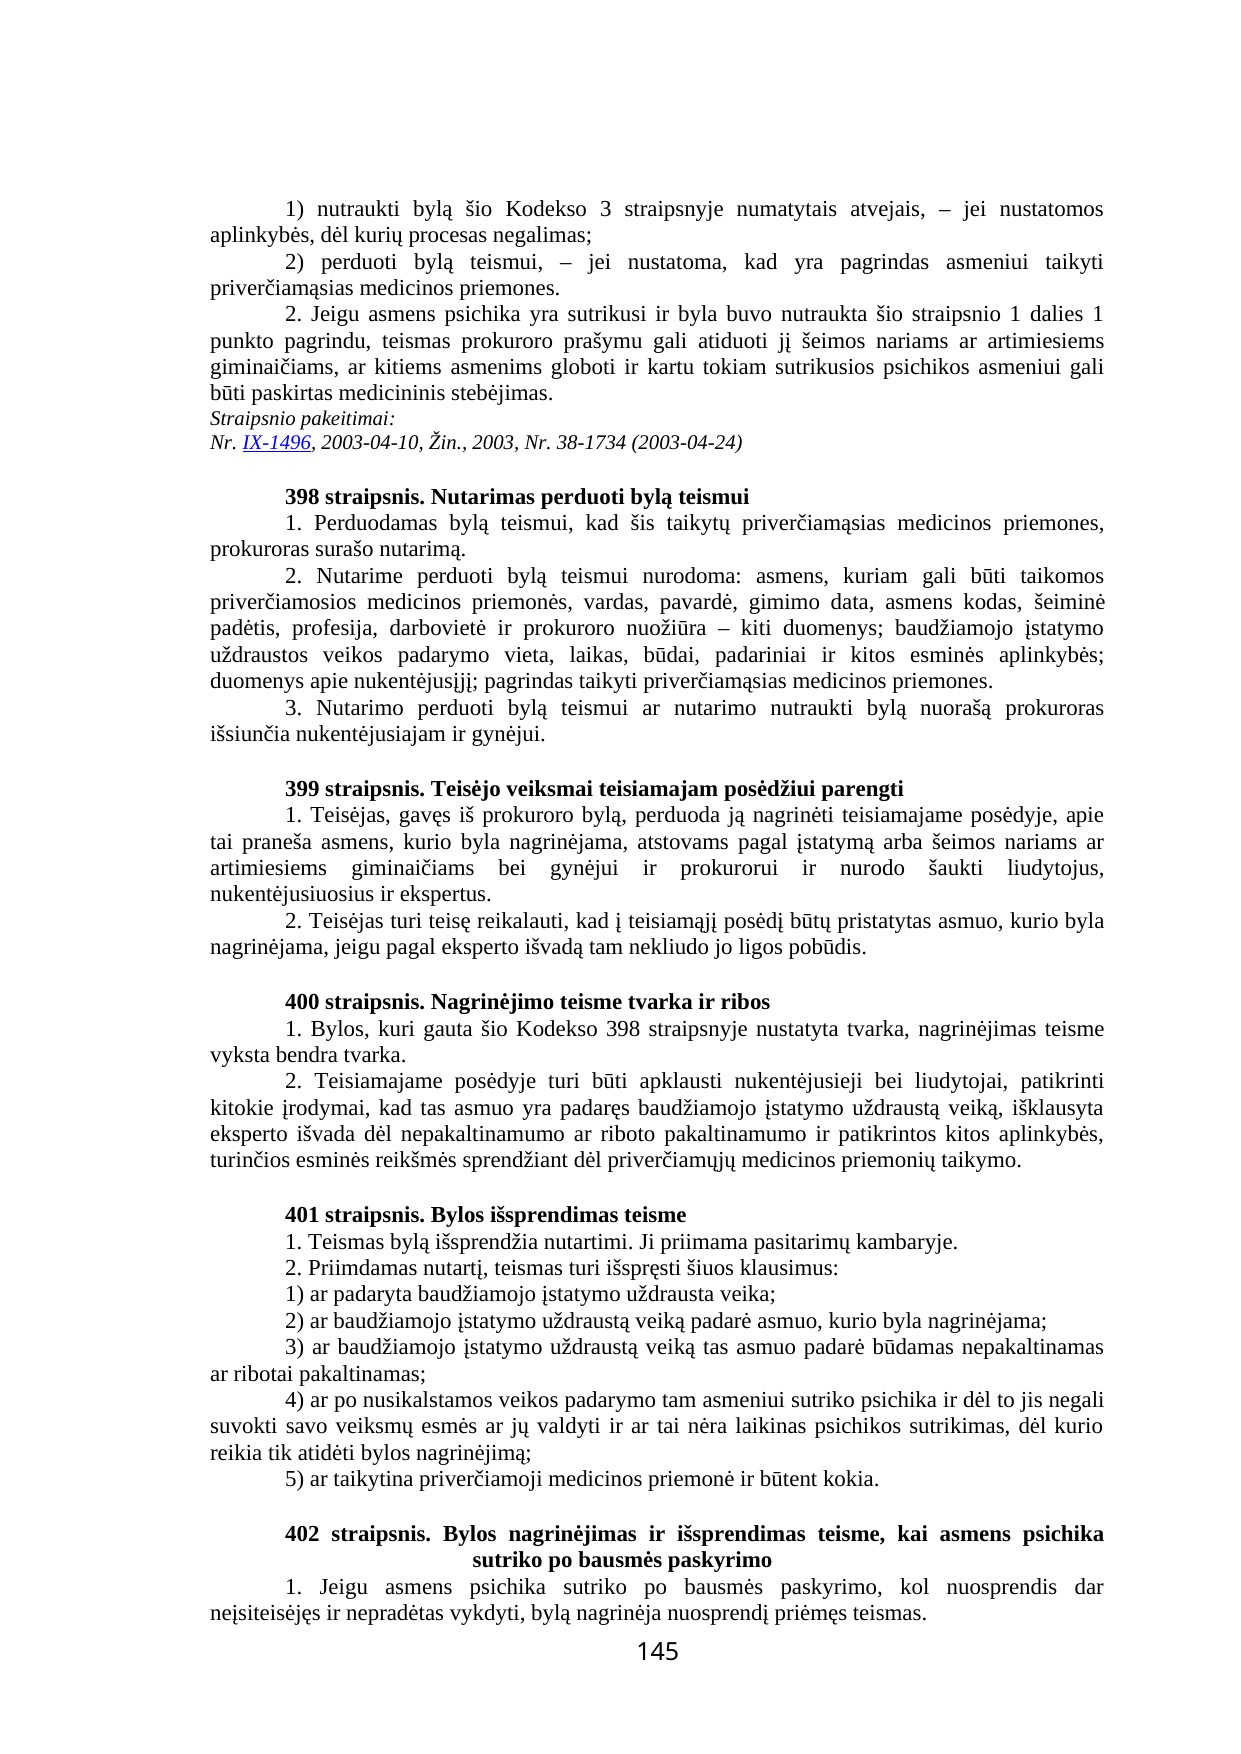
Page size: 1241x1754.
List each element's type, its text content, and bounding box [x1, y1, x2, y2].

text 5) ar taikytina priverčiamoji medicinos priemonė ir būtent kokia. [210, 1465, 1106, 1491]
text 1. Bylos, kuri gauta šio Kodekso 398 straipsnyje nustatyta tvarka, nagrinėjimas teisme vyksta bendra tvarka. [210, 1014, 1106, 1067]
text 402 straipsnis. Bylos nagrinėjimas ir išsprendimas teisme, kai asmens psichika sutriko po bausmės paskyrimo [285, 1520, 1106, 1573]
text Straipsnio pakeitimai: [210, 406, 1106, 430]
text 399 straipsnis. Teisėjo veiksmai teisiamajam posėdžiui parengti [210, 775, 1106, 801]
text 2) perduoti bylą teismui, – jei nustatoma, kad yra pagrindas asmeniui taikyti priverčiamąsias medicinos priemones. [210, 248, 1106, 300]
text 1) nutraukti bylą šio Kodekso 3 straipsnyje numatytais atvejais, – jei nustatomos aplinkybės, dėl kurių procesas negalimas; [210, 195, 1106, 248]
text 2) ar baudžiamojo įstatymo uždraustą veiką padarė asmuo, kurio byla nagrinėjama; [210, 1307, 1106, 1333]
text 2. Priimdamas nutartį, teismas turi išspręsti šiuos klausimus: [210, 1254, 1106, 1281]
text 1. Teismas bylą išsprendžia nutartimi. Ji priimama pasitarimų kambaryje. [210, 1228, 1106, 1254]
text 3) ar baudžiamojo įstatymo uždraustą veiką tas asmuo padarė būdamas nepakaltinamas ar ribotai pakaltinamas; [210, 1333, 1106, 1386]
text 3. Nutarimo perduoti bylą teismui ar nutarimo nutraukti bylą nuorašą prokuroras išsiunčia nukentėjusiajam ir gynėjui. [210, 693, 1106, 746]
text 2. Teisiamajame posėdyje turi būti apklausti nukentėjusieji bei liudytojai, patikrinti kitokie įrodymai, kad tas asmuo yra padaręs baudžiamojo įstatymo uždraustą veiką, išklausyta eksperto išvada dėl nepakaltinamumo ar riboto pakaltinamumo ir patikrintos kitos aplinkybės, turinčios esminės reikšmės sprendžiant dėl priverčiamųjų medicinos priemonių taikymo. [210, 1067, 1106, 1173]
text 1. Perduodamas bylą teismui, kad šis taikytų priverčiamąsias medicinos priemones, prokuroras surašo nutarimą. [210, 509, 1106, 562]
text 401 straipsnis. Bylos išsprendimas teisme [210, 1201, 1106, 1228]
text 2. Jeigu asmens psichika yra sutrikusi ir byla buvo nutraukta šio straipsnio 1 dalies 1 punkto pagrindu, teismas prokuroro prašymu gali atiduoti jį šeimos nariams ar artimiesiems giminaičiams, ar kitiems asmenims globoti ir kartu tokiam sutrikusios psichikos asmeniui gali būti paskirtas medicininis stebėjimas. [210, 300, 1106, 406]
text Nr. IX-1496, 2003-04-10, Žin., 2003, Nr. 38-1734 (2003-04-24) [210, 430, 1106, 454]
text 1) ar padaryta baudžiamojo įstatymo uždrausta veika; [210, 1281, 1106, 1307]
text 2. Nutarime perduoti bylą teismui nurodoma: asmens, kuriam gali būti taikomos priverčiamosios medicinos priemonės, vardas, pavardė, gimimo data, asmens kodas, šeiminė padėtis, profesija, darbovietė ir prokuroro nuožiūra – kiti duomenys; baudžiamojo įstatymo uždraustos veikos padarymo vieta, laikas, būdai, padariniai ir kitos esminės aplinkybės; duomenys apie nukentėjusįjį; pagrindas taikyti priverčiamąsias medicinos priemones. [210, 562, 1106, 693]
text 4) ar po nusikalstamos veikos padarymo tam asmeniui sutriko psichika ir dėl to jis negali suvokti savo veiksmų esmės ar jų valdyti ir ar tai nėra laikinas psichikos sutrikimas, dėl kurio reikia tik atidėti bylos nagrinėjimą; [210, 1386, 1106, 1465]
text 2. Teisėjas turi teisę reikalauti, kad į teisiamąjį posėdį būtų pristatytas asmuo, kurio byla nagrinėjama, jeigu pagal eksperto išvadą tam nekliudo jo ligos pobūdis. [210, 907, 1106, 959]
text 398 straipsnis. Nutarimas perduoti bylą teismui [210, 483, 1106, 509]
text 400 straipsnis. Nagrinėjimo teisme tvarka ir ribos [210, 988, 1106, 1014]
text 1. Jeigu asmens psichika sutriko po bausmės paskyrimo, kol nuosprendis dar neįsiteisėjęs ir nepradėtas vykdyti, bylą nagrinėja nuosprendį priėmęs teismas. [210, 1573, 1106, 1626]
text 1. Teisėjas, gavęs iš prokuroro bylą, perduoda ją nagrinėti teisiamajame posėdyje, apie tai praneša asmens, kurio byla nagrinėjama, atstovams pagal įstatymą arba šeimos nariams ar artimiesiems giminaičiams bei gynėjui ir prokurorui ir nurodo šaukti liudytojus, nukentėjusiuosius ir ekspertus. [210, 801, 1106, 907]
